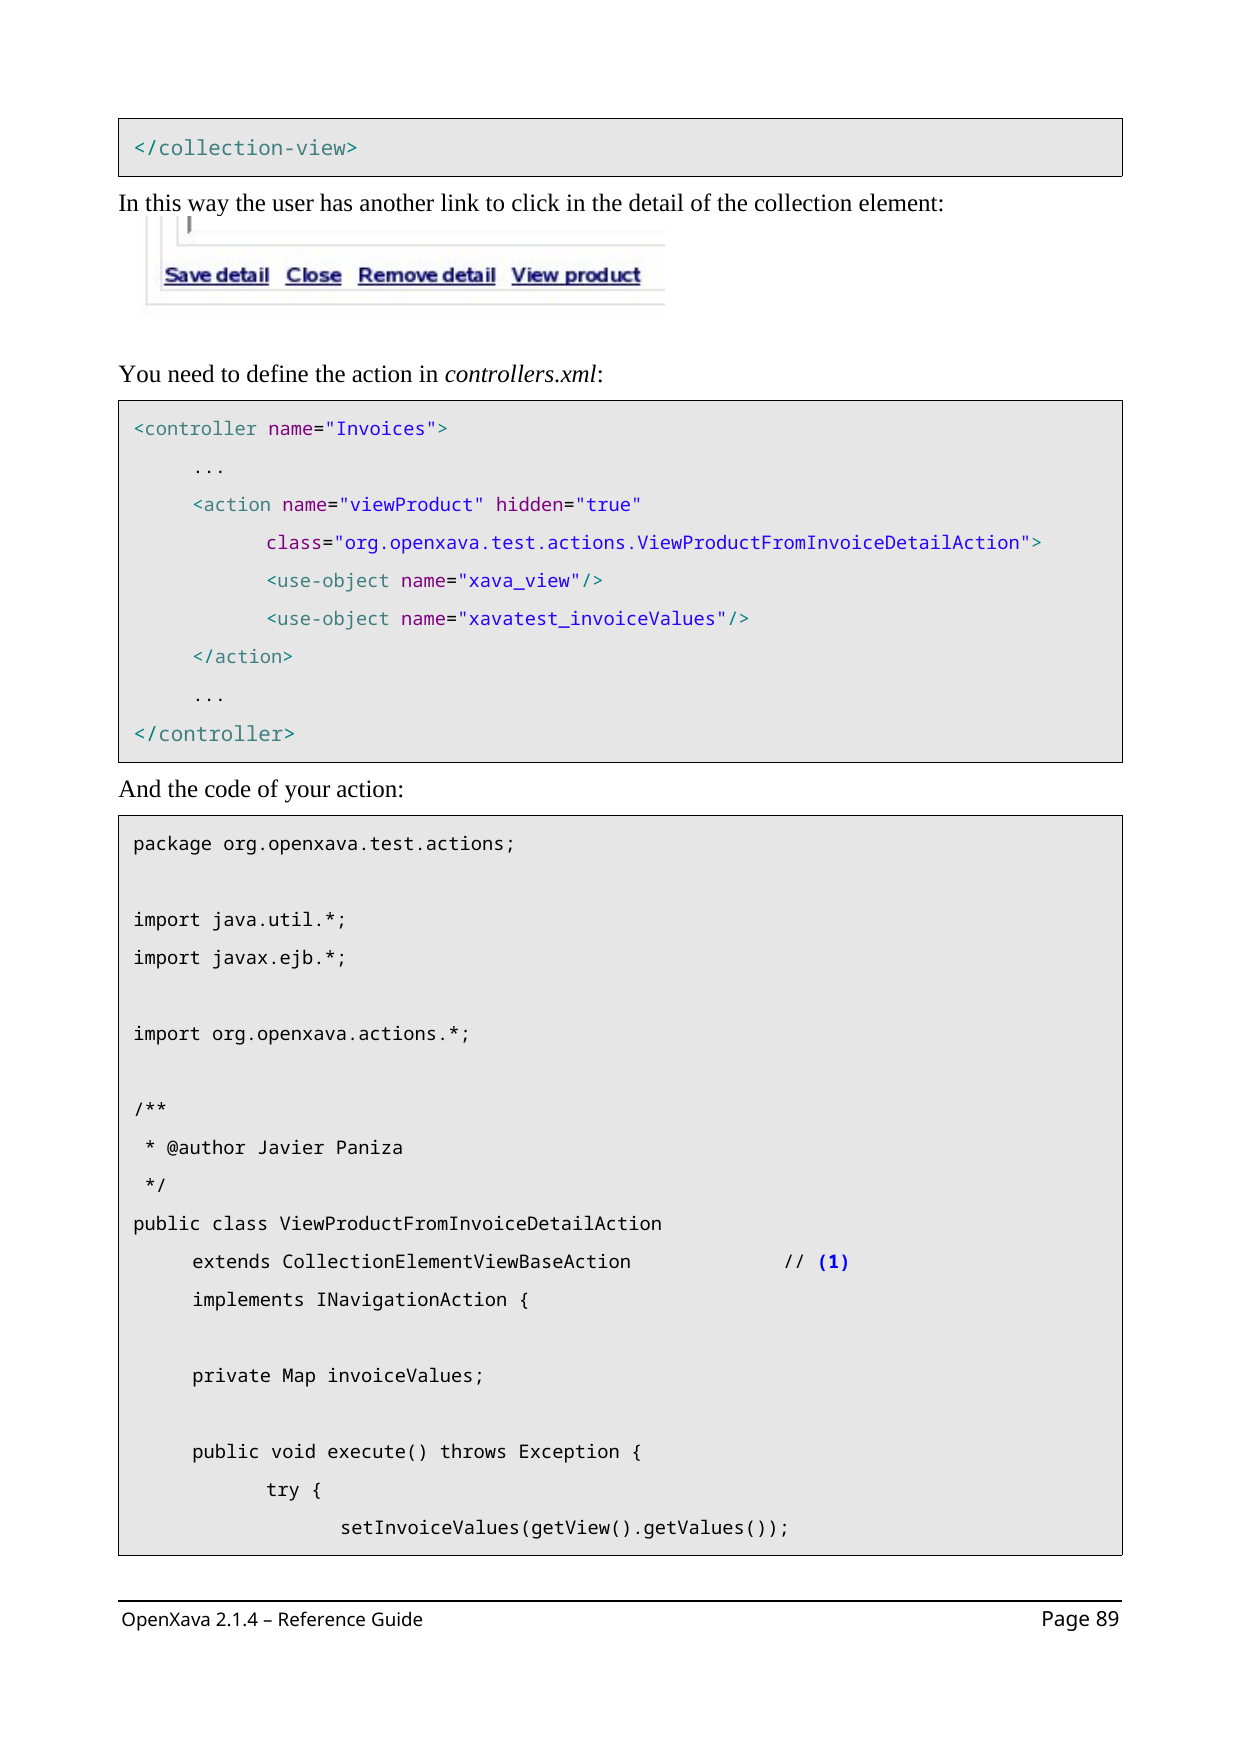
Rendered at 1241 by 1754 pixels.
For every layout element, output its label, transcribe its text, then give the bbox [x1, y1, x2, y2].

text setInvoiceValues(getView().getValues()); [119, 1499, 1122, 1555]
text ... [119, 666, 1122, 704]
text import org.openxava.actions.*; [119, 1005, 1122, 1043]
text <controller name="Invoices"> [119, 401, 1122, 438]
text */ [119, 1157, 1122, 1195]
text <use-object name="xavatest_invoiceValues"/> [119, 590, 1122, 628]
text * @author Javier Paniza [119, 1119, 1122, 1157]
text public class ViewProductFromInvoiceDetailAction [119, 1195, 1122, 1233]
text implements INavigationAction { [119, 1271, 1122, 1309]
text <action name="viewProduct" hidden="true" [119, 476, 1122, 514]
text In this way the user has another link to click in the detail of the collection element: [118, 189, 1122, 216]
text <use-object name="xava_view"/> [119, 552, 1122, 590]
text </controller> [119, 704, 1122, 762]
text ... [119, 438, 1122, 476]
text private Map invoiceValues; [119, 1347, 1122, 1385]
text You need to define the action in controllers.xml: [118, 360, 1122, 388]
picture [139, 216, 666, 320]
text </action> [119, 628, 1122, 666]
text import java.util.*; [119, 891, 1122, 929]
text import javax.ejb.*; [119, 929, 1122, 967]
text try { [119, 1461, 1122, 1499]
text And the code of your action: [118, 775, 1122, 803]
text class="org.openxava.test.actions.ViewProductFromInvoiceDetailAction"> [119, 514, 1122, 552]
text extends CollectionElementViewBaseAction // (1) [119, 1233, 1122, 1271]
text package org.openxava.test.actions; [119, 816, 1122, 853]
text public void execute() throws Exception { [119, 1423, 1122, 1461]
text /** [119, 1081, 1122, 1119]
text </collection-view> [119, 119, 1122, 176]
